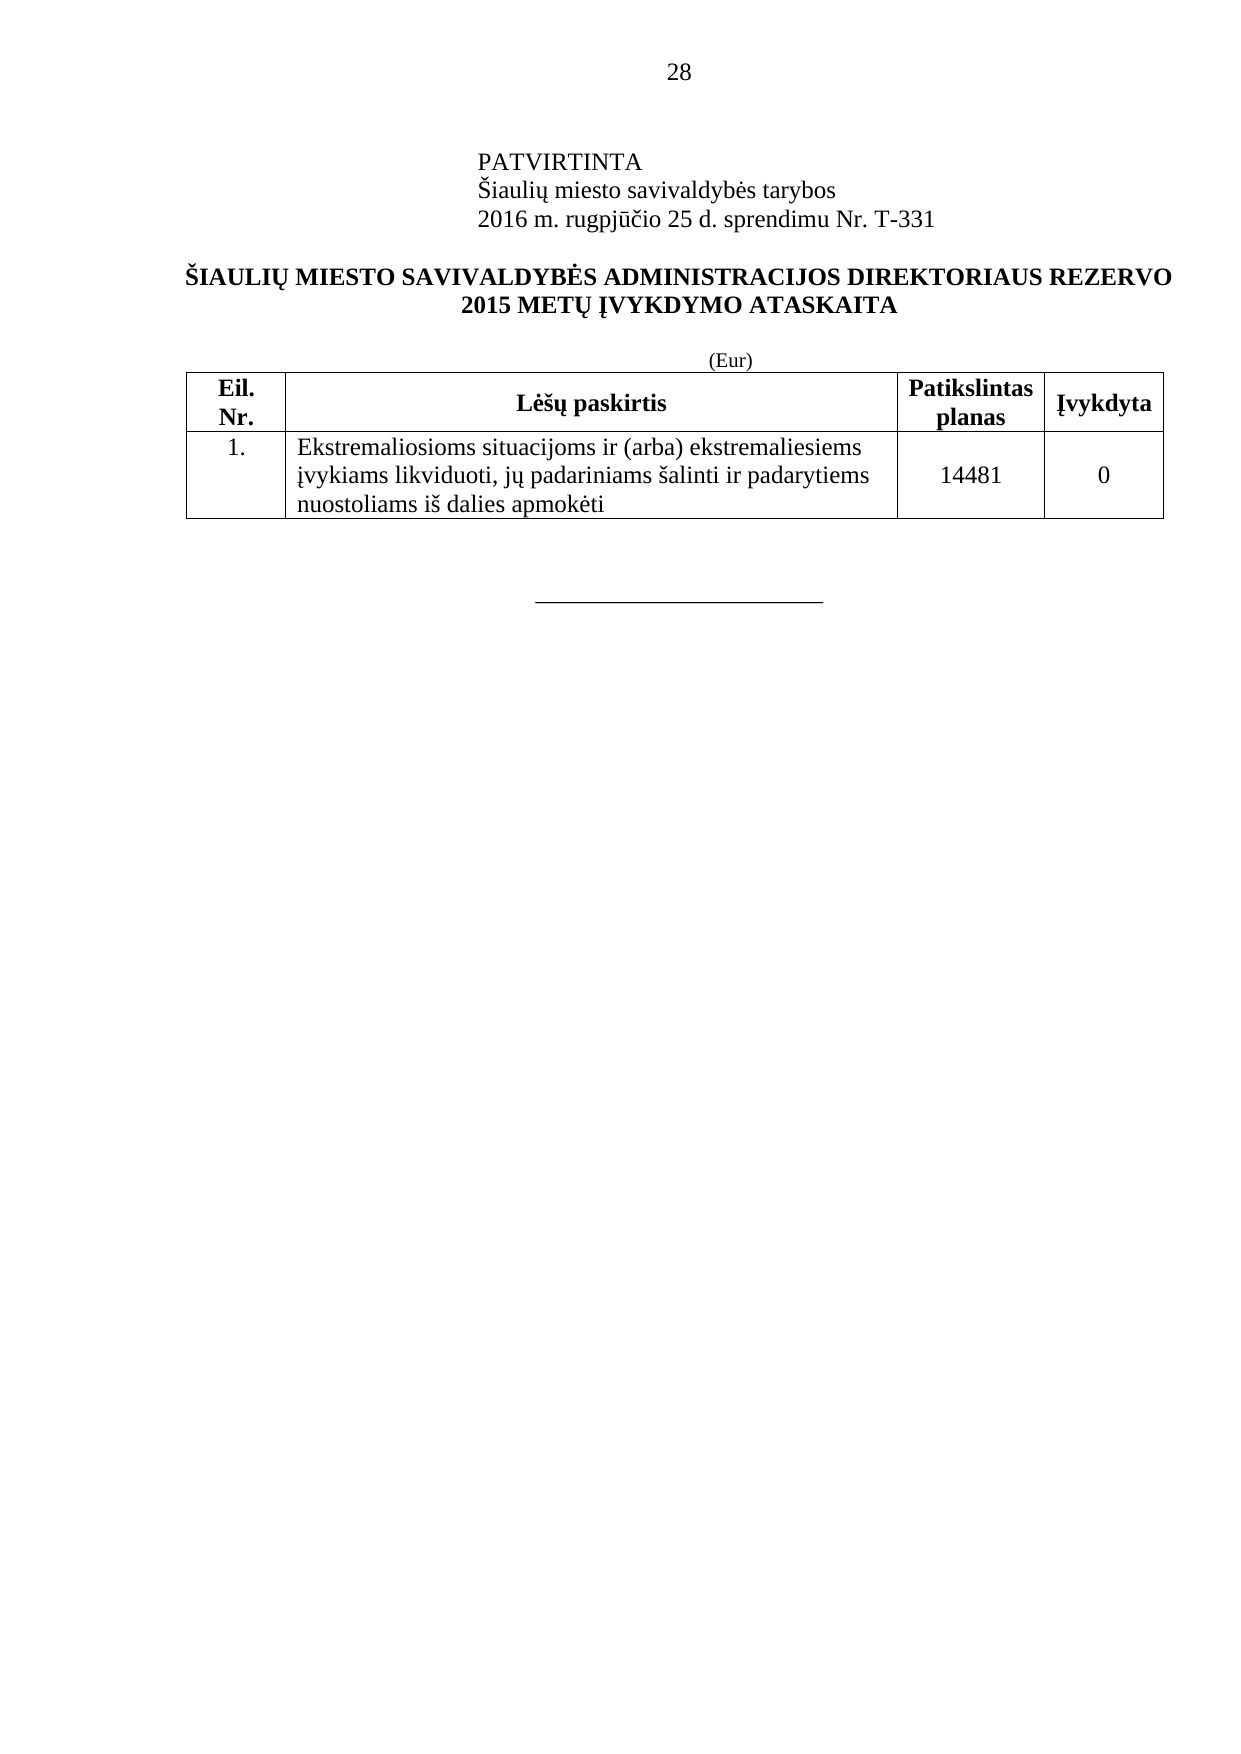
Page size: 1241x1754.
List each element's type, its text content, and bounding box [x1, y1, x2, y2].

text Šiaulių miesto savivaldybės tarybos [177, 176, 1181, 204]
table_header Eil. Nr. [187, 373, 285, 431]
table_cell Ekstremaliosioms situacijoms ir (arba) ekstremaliesiems įvykiams likviduoti, jų padariniams šalinti ir padarytiems nuostoliams iš dalies apmokėti [286, 432, 897, 518]
table_cell 0 [1045, 432, 1163, 518]
text _______________________ [177, 577, 1181, 605]
table_cell 14481 [898, 432, 1044, 518]
table_header Įvykdyta [1045, 373, 1163, 431]
text ŠIAULIŲ MIESTO SAVIVALDYBĖS ADMINISTRACIJOS DIREKTORIAUS REZERVO 2015 METŲ ĮVYKDYMO ATASKAITA [177, 262, 1181, 319]
text PATVIRTINTA [342, 147, 1181, 176]
text (Eur) [177, 348, 1181, 372]
table_header Lėšų paskirtis [286, 373, 897, 431]
table_cell 1. [187, 432, 285, 518]
text 2016 m. rugpjūčio 25 d. sprendimu Nr. T-331 [177, 204, 1181, 233]
table_header Patikslintas planas [898, 373, 1044, 431]
